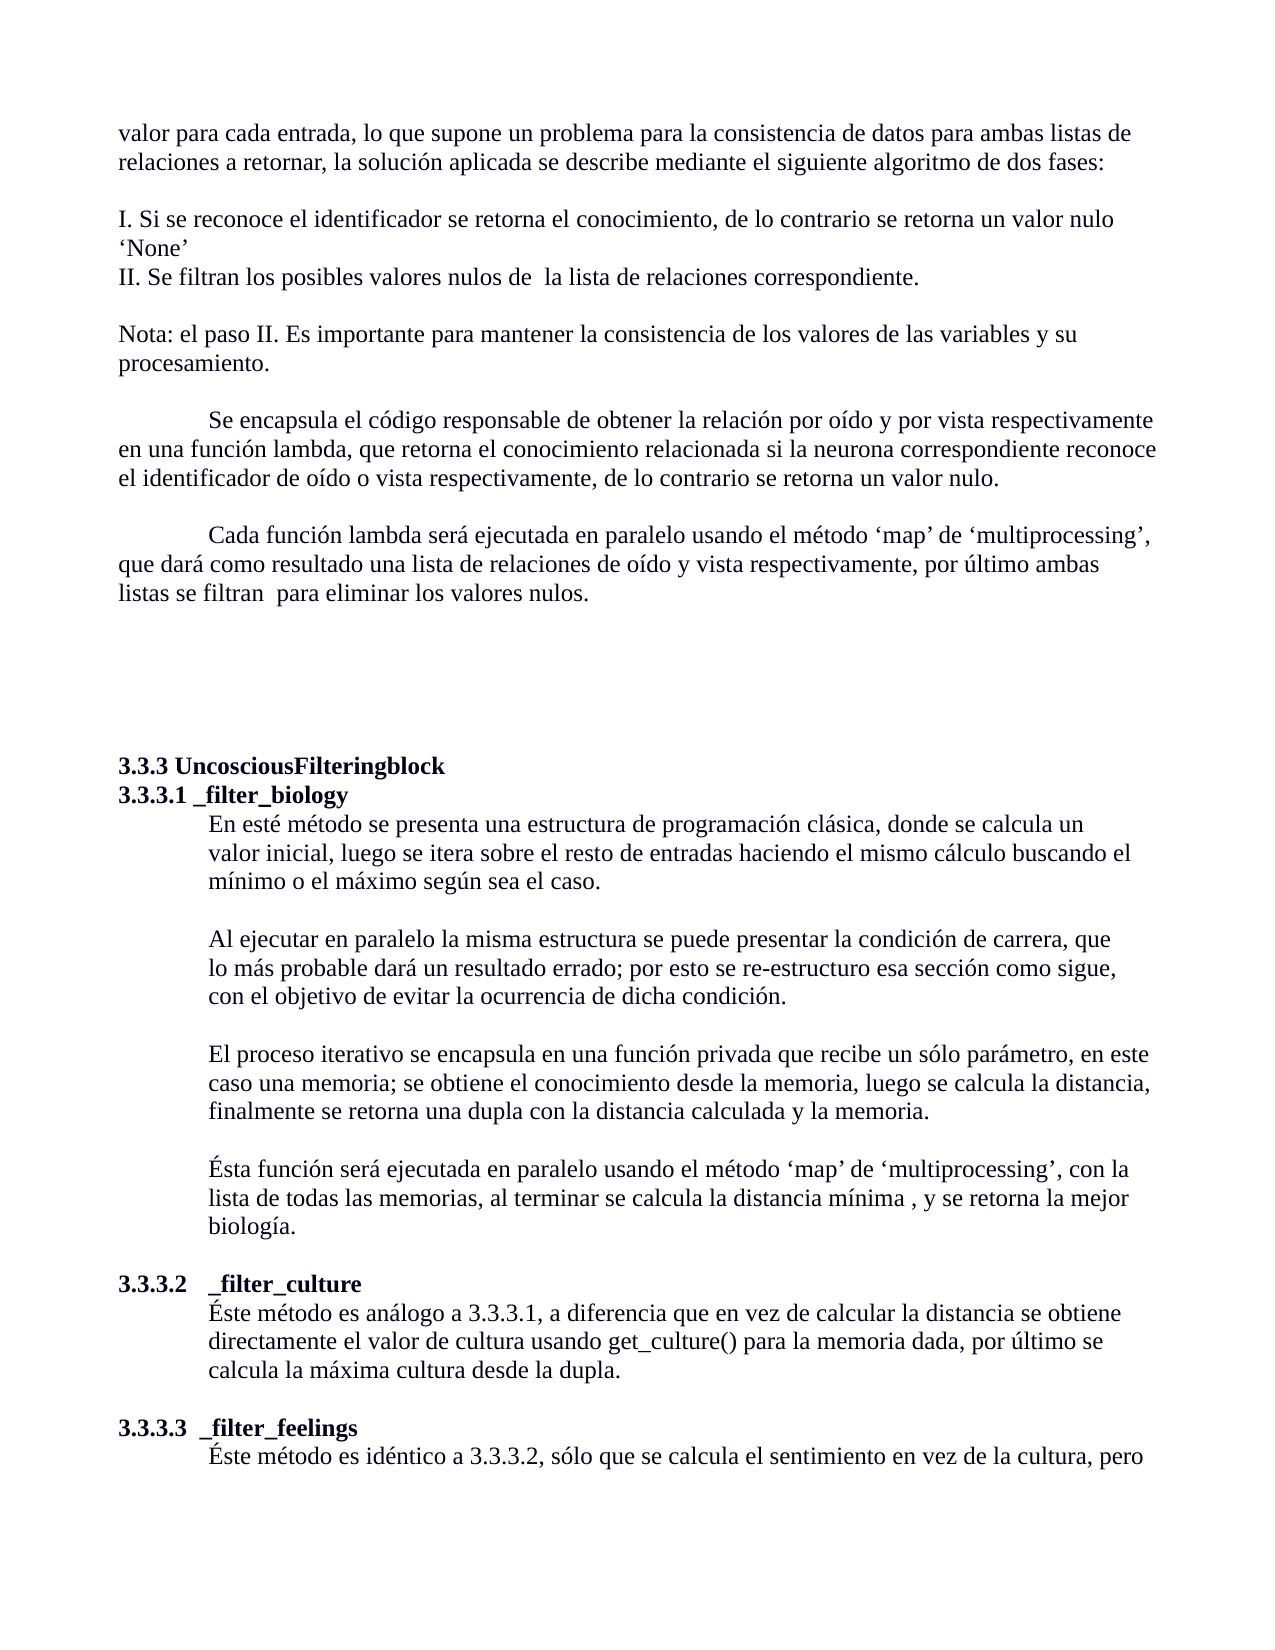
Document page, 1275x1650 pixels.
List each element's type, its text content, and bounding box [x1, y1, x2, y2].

text Cada función lambda será ejecutada en paralelo usando el método ‘map’ de ‘multiprocessing’, que dará como resultado una lista de relaciones de oído y vista respectivamente, por último ambas listas se filtran para eliminar los valores nulos. [118, 521, 1157, 607]
text Al ejecutar en paralelo la misma estructura se puede presentar la condición de carrera, que lo más probable dará un resultado errado; por esto se re-estructuro esa sección como sigue, con el objetivo de evitar la ocurrencia de dicha condición. [118, 895, 1157, 1010]
text valor para cada entrada, lo que supone un problema para la consistencia de datos para ambas listas de relaciones a retornar, la solución aplicada se describe mediante el siguiente algoritmo de dos fases: [118, 118, 1157, 176]
text 3.3.3 UncosciousFilteringblock [118, 751, 1157, 780]
text II. Se filtran los posibles valores nulos de la lista de relaciones correspondiente. [118, 262, 1157, 291]
text Se encapsula el código responsable de obtener la relación por oído y por vista respectivamente en una función lambda, que retorna el conocimiento relacionada si la neurona correspondiente reconoce el identificador de oído o vista respectivamente, de lo contrario se retorna un valor nulo. [118, 406, 1157, 492]
text 3.3.3.3 _filter_feelings Éste método es idéntico a 3.3.3.2, sólo que se calcula el sentimiento en vez de la cultura, pero [118, 1413, 1157, 1470]
text En esté método se presenta una estructura de programación clásica, donde se calcula un valor inicial, luego se itera sobre el resto de entradas haciendo el mismo cálculo buscando el mínimo o el máximo según sea el caso. [118, 809, 1157, 895]
text Éste método es análogo a 3.3.3.1, a diferencia que en vez de calcular la distancia se obtiene directamente el valor de cultura usando get_culture() para la memoria dada, por último se calcula la máxima cultura desde la dupla. [118, 1298, 1157, 1384]
text I. Si se reconoce el identificador se retorna el conocimiento, de lo contrario se retorna un valor nulo ‘None’ [118, 204, 1157, 262]
text 3.3.3.1 _filter_biology [118, 780, 1157, 809]
text El proceso iterativo se encapsula en una función privada que recibe un sólo parámetro, en este caso una memoria; se obtiene el conocimiento desde la memoria, luego se calcula la distancia, finalmente se retorna una dupla con la distancia calculada y la memoria. Ésta función será ejecutada en paralelo usando el método ‘map’ de ‘multiprocessing’, con la lista de todas las memorias, al terminar se calcula la distancia mínima , y se retorna la mejor biología. [118, 1039, 1157, 1240]
text Nota: el paso II. Es importante para mantener la consistencia de los valores de las variables y su procesamiento. [118, 319, 1157, 377]
text 3.3.3.2 _filter_culture [118, 1269, 1157, 1298]
